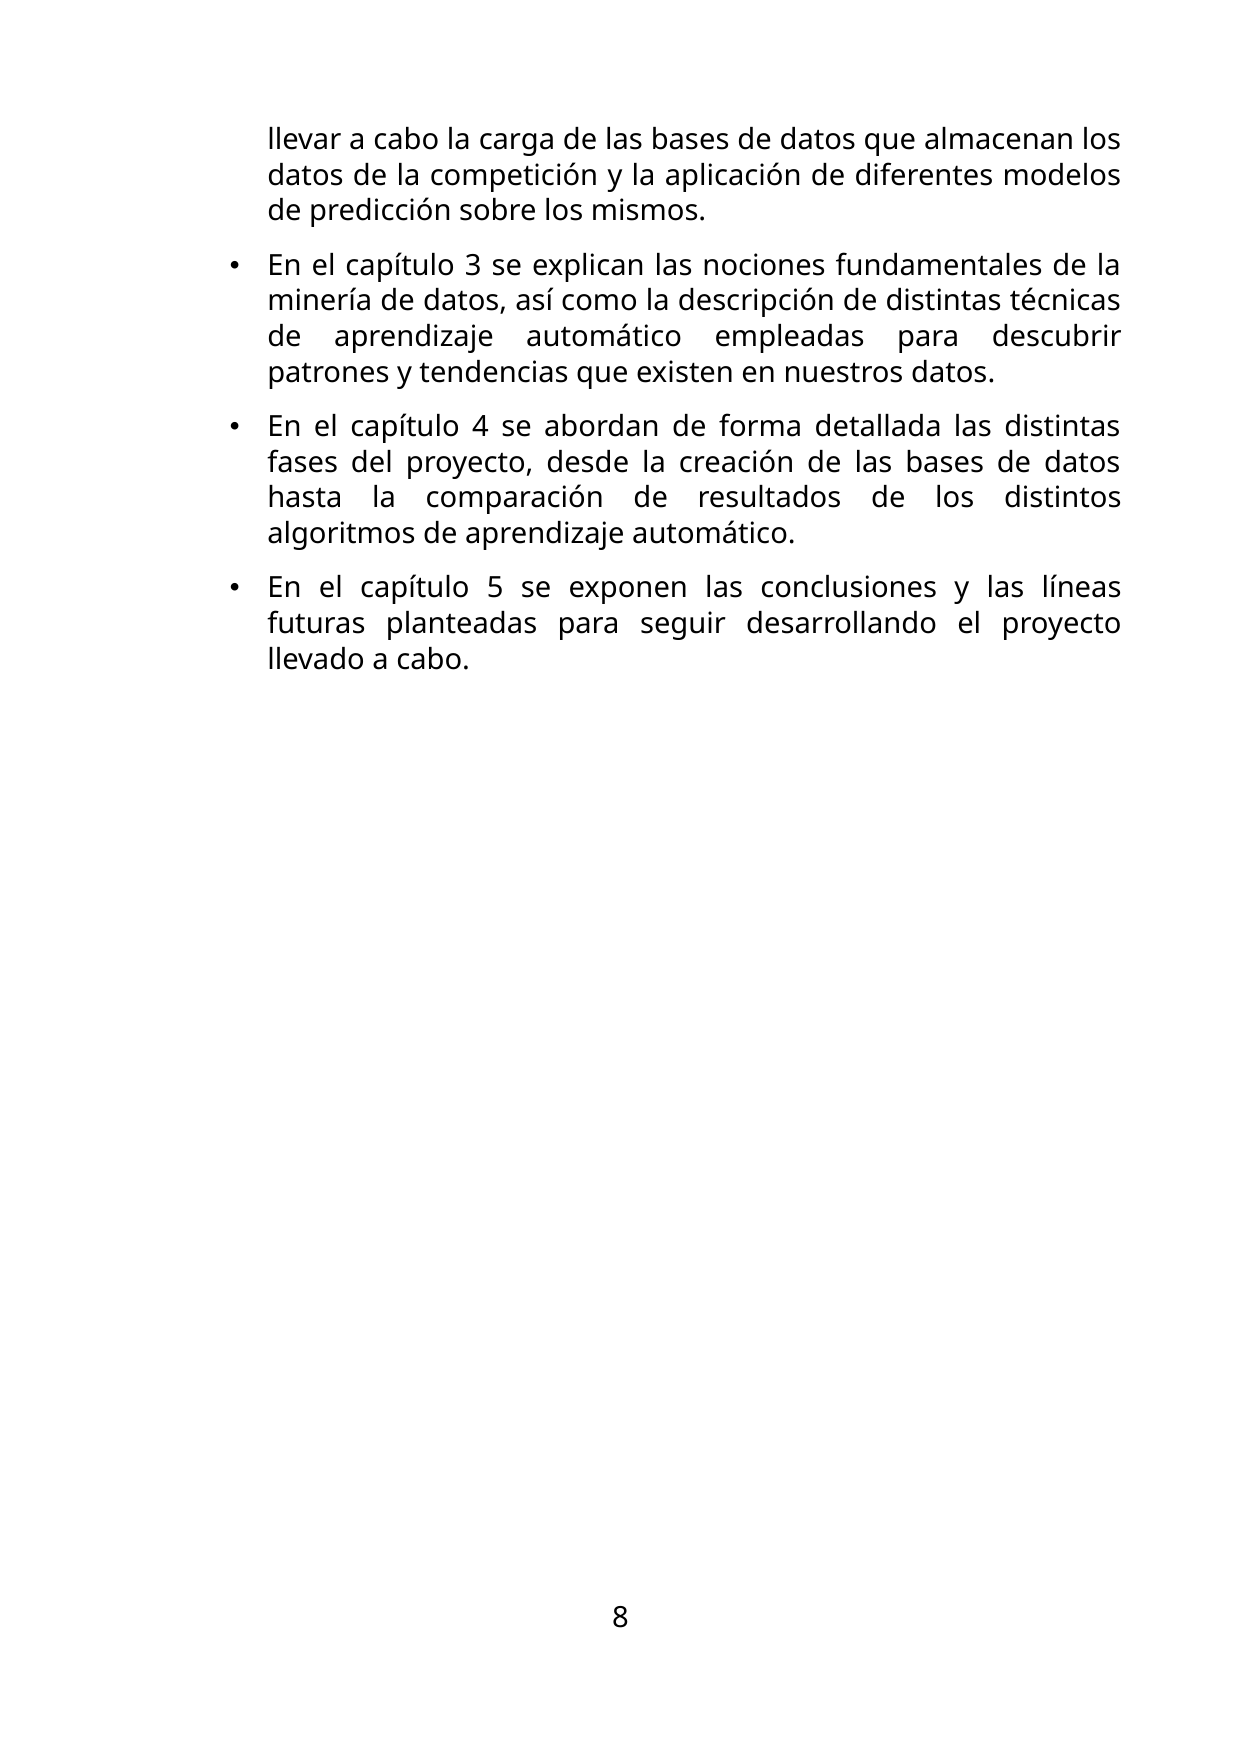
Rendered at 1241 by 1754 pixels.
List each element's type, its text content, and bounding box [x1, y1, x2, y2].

list En el capítulo 5 se exponen las conclusiones y las líneas futuras planteadas para seguir desarrollando el proyecto llevado a cabo. [229, 567, 1122, 678]
list En el capítulo 4 se abordan de forma detallada las distintas fases del proyecto, desde la creación de las bases de datos hasta la comparación de resultados de los distintos algoritmos de aprendizaje automático. [229, 405, 1122, 552]
list llevar a cabo la carga de las bases de datos que almacenan los datos de la competición y la aplicación de diferentes modelos de predicción sobre los mismos. [229, 118, 1122, 229]
list En el capítulo 3 se explican las nociones fundamentales de la minería de datos, así como la descripción de distintas técnicas de aprendizaje automático empleadas para descubrir patrones y tendencias que existen en nuestros datos. [229, 244, 1122, 391]
